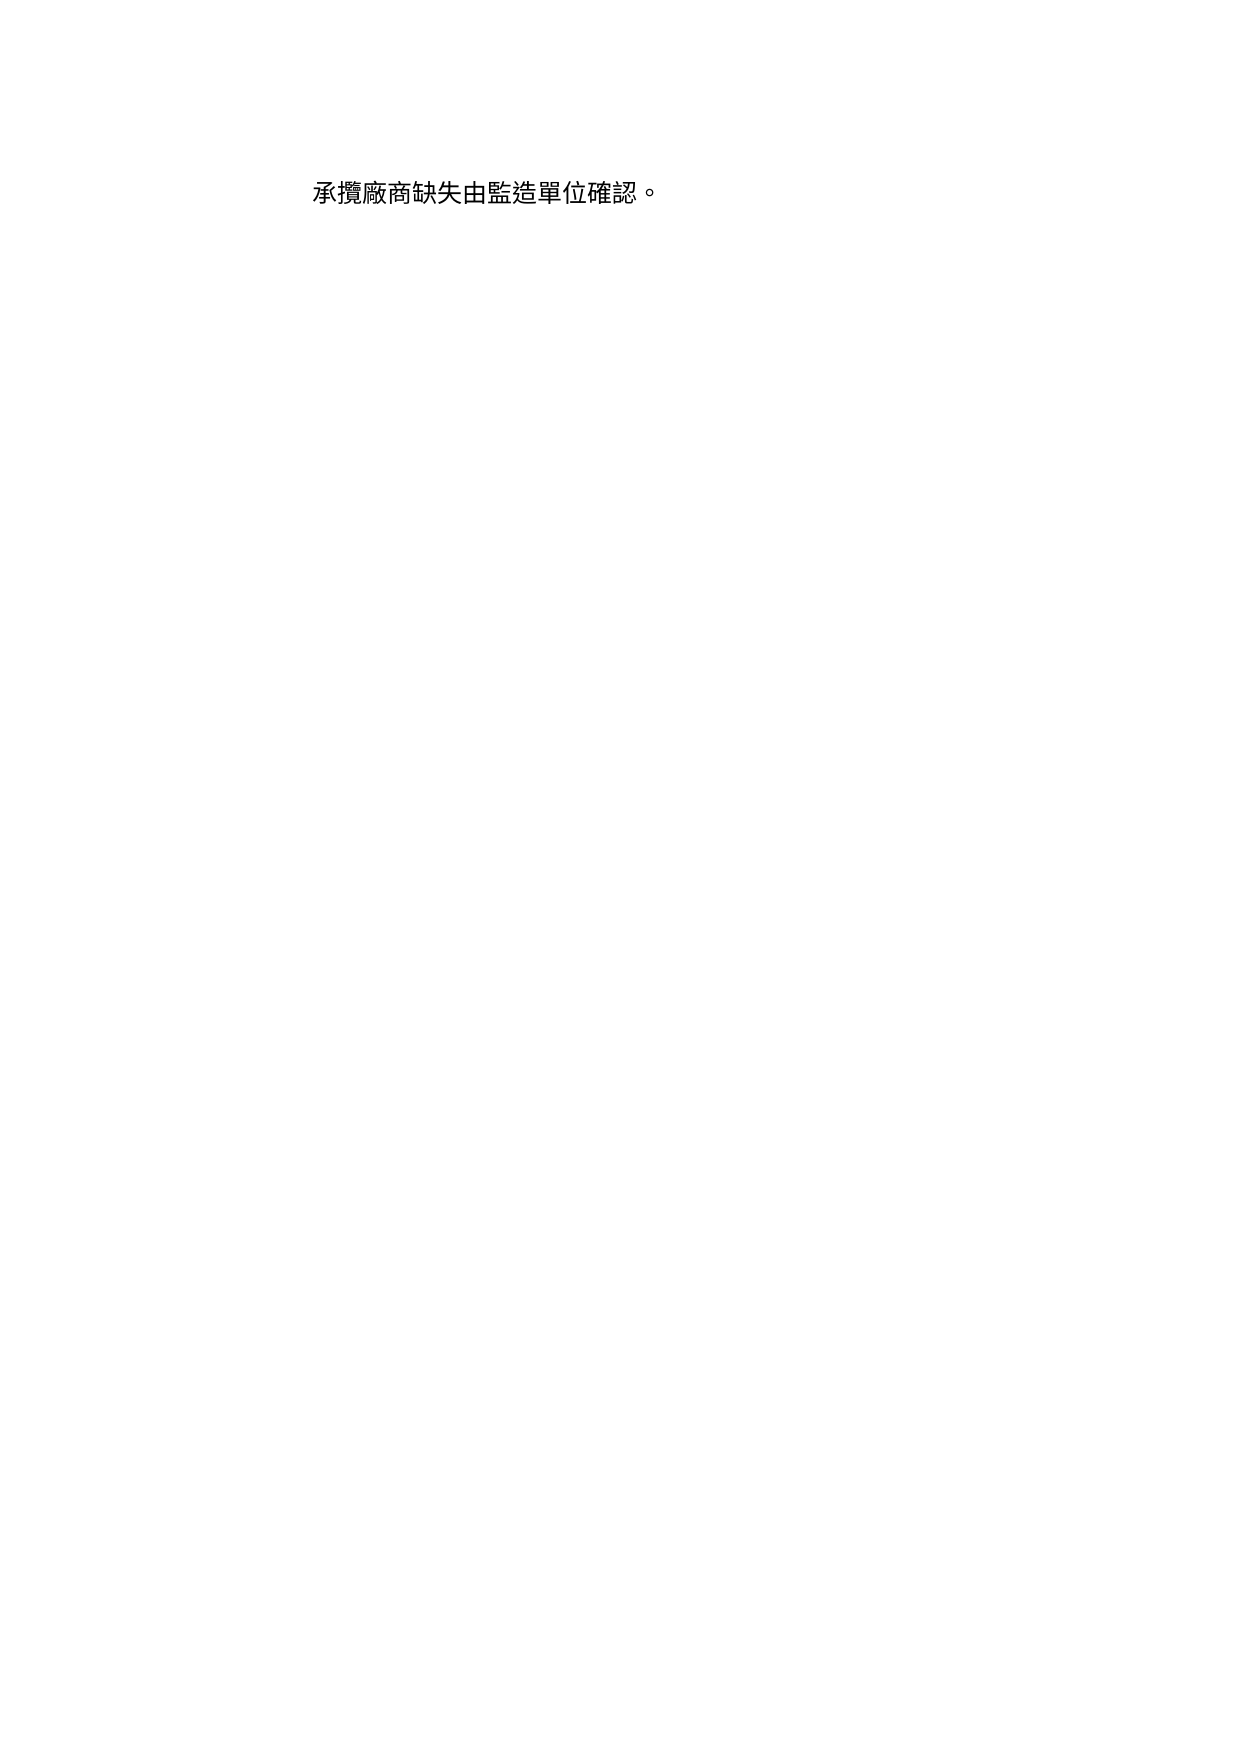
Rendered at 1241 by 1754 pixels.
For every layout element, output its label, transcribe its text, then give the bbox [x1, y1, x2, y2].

text 承攬廠商缺失由監造單位確認。 [237, 173, 1053, 209]
